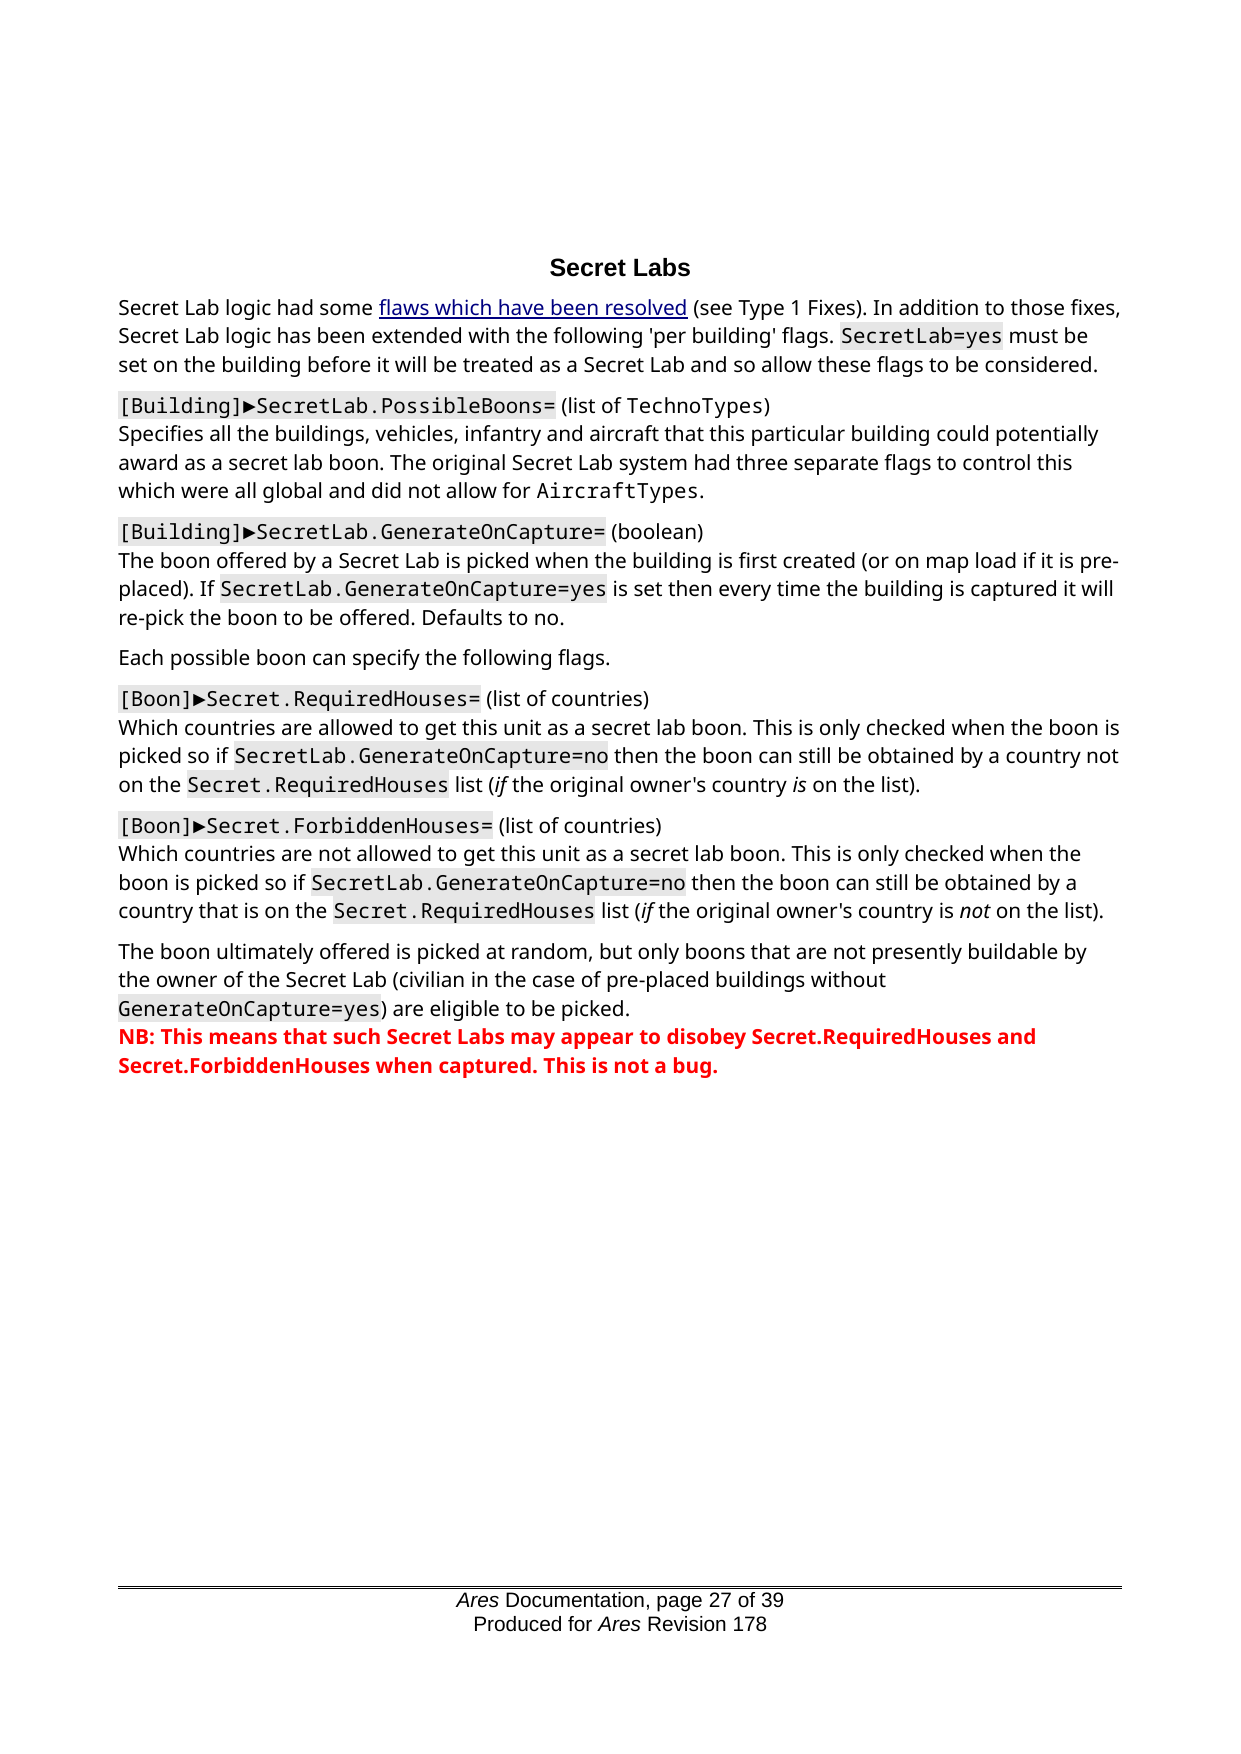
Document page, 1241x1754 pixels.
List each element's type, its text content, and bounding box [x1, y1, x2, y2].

text Secret Lab logic had some flaws which have been resolved (see Type 1 Fixes). In addition to those fixes, Secret Lab logic has been extended with the following 'per building' flags. SecretLab=yes must be set on the building before it will be treated as a Secret Lab and so allow these flags to be considered. [118, 293, 1122, 378]
text [Building]►SecretLab.GenerateOnCapture= (boolean) The boon offered by a Secret Lab is picked when the building is first created (or on map load if it is pre-placed). If SecretLab.GenerateOnCapture=yes is set then every time the building is captured it will re-pick the boon to be offered. Defaults to no. [118, 517, 1122, 631]
subtitle Secret Labs [118, 253, 1122, 281]
text [Building]►SecretLab.PossibleBoons= (list of TechnoTypes) Specifies all the buildings, vehicles, infantry and aircraft that this particular building could potentially award as a secret lab boon. The original Secret Lab system had three separate flags to control this which were all global and did not allow for AircraftTypes. [118, 391, 1122, 505]
text Each possible boon can specify the following flags. [118, 643, 1122, 672]
text The boon ultimately offered is picked at random, but only boons that are not presently buildable by the owner of the Secret Lab (civilian in the case of pre-placed buildings without GenerateOnCapture=yes) are eligible to be picked. NB: This means that such Secret Labs may appear to disobey Secret.RequiredHouses and Secret.ForbiddenHouses when captured. This is not a bug. [118, 937, 1122, 1079]
text [Boon]►Secret.RequiredHouses= (list of countries) Which countries are allowed to get this unit as a secret lab boon. This is only checked when the boon is picked so if SecretLab.GenerateOnCapture=no then the boon can still be obtained by a country not on the Secret.RequiredHouses list (if the original owner's country is on the list). [118, 684, 1122, 798]
text [Boon]►Secret.ForbiddenHouses= (list of countries) Which countries are not allowed to get this unit as a secret lab boon. This is only checked when the boon is picked so if SecretLab.GenerateOnCapture=no then the boon can still be obtained by a country that is on the Secret.RequiredHouses list (if the original owner's country is not on the list). [118, 811, 1122, 924]
